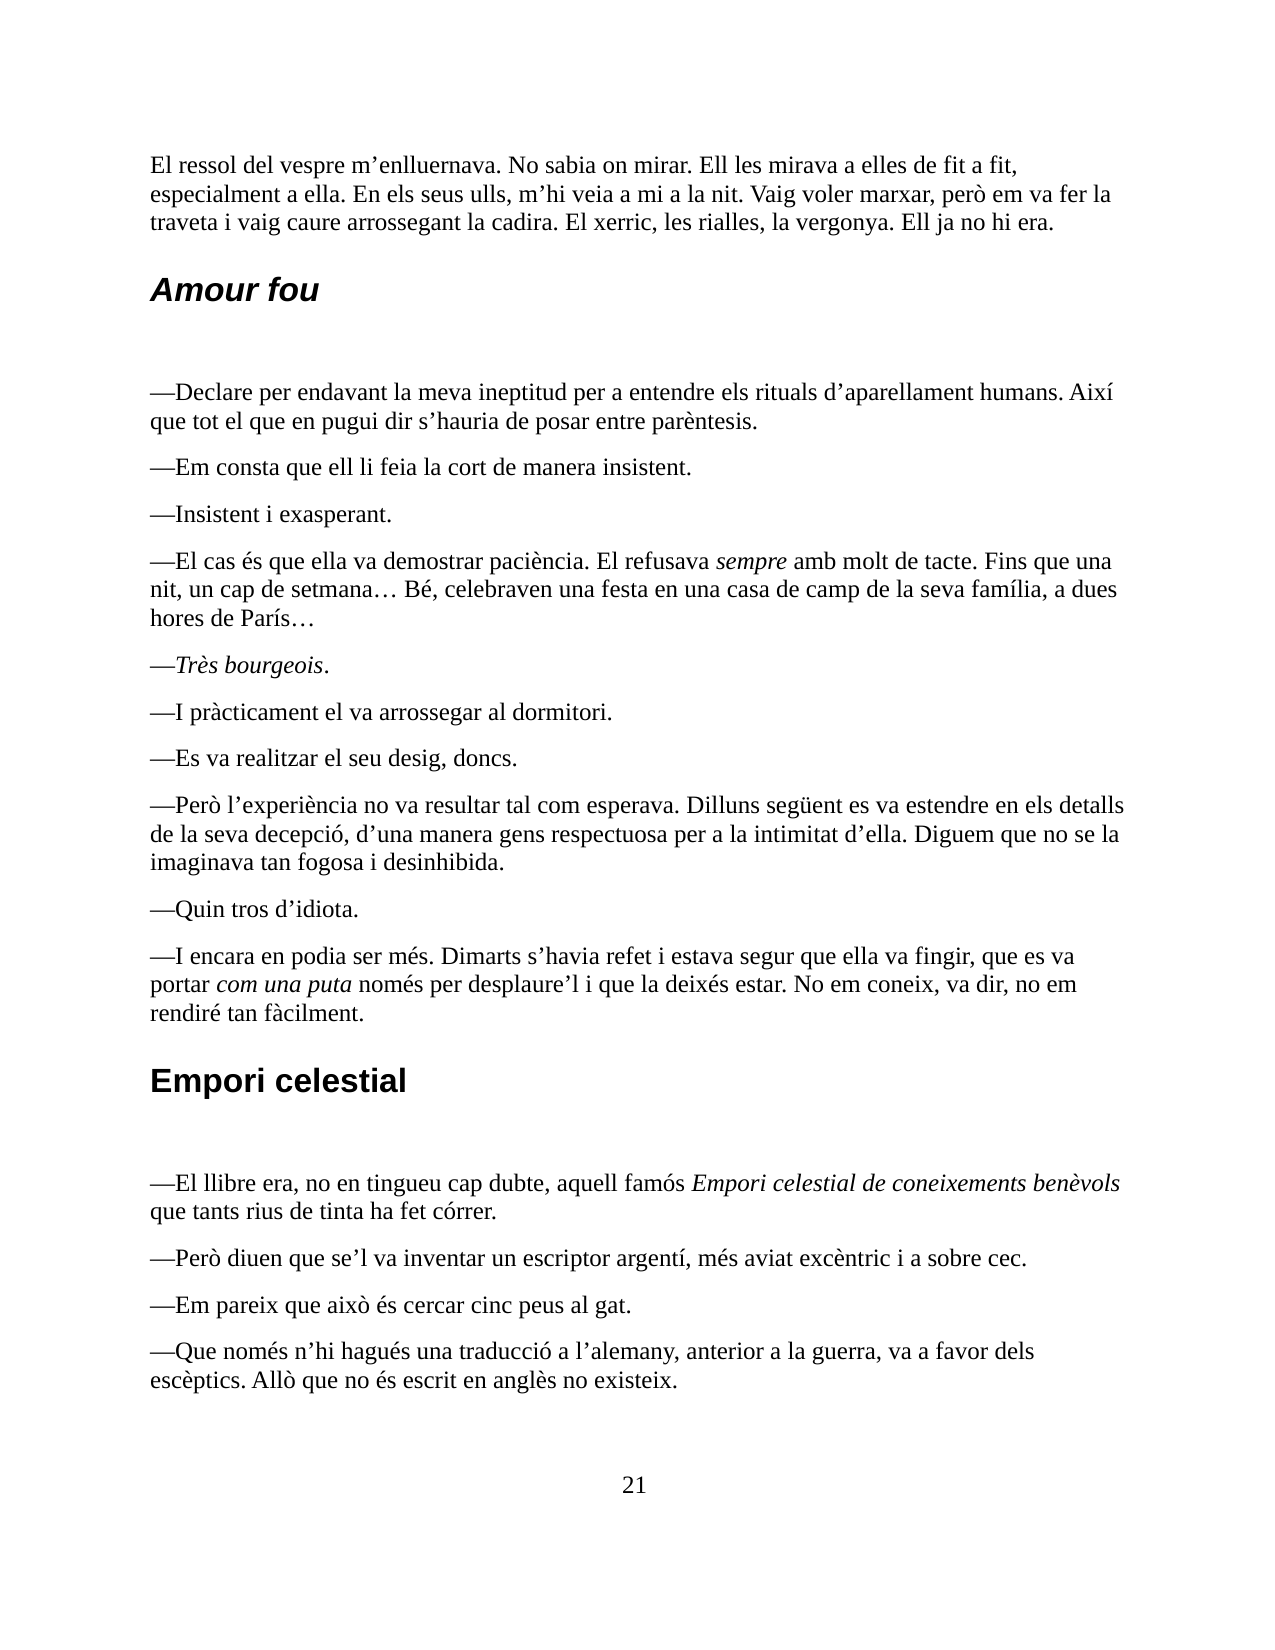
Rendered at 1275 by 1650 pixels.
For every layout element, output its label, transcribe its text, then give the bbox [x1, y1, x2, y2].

text —I pràcticament el va arrossegar al dormitori. [150, 697, 1125, 725]
subtitle Amour fou [150, 270, 1125, 309]
text —Que només n’hi hagués una traducció a l’alemany, anterior a la guerra, va a favor dels escèptics. Allò que no és escrit en anglès no existeix. [150, 1336, 1125, 1394]
text El ressol del vespre m’enlluernava. No sabia on mirar. Ell les mirava a elles de fit a fit, especialment a ella. En els seus ulls, m’hi veia a mi a la nit. Vaig voler marxar, però em va fer la traveta i vaig caure arrossegant la cadira. El xerric, les rialles, la vergonya. Ell ja no hi era. [150, 150, 1125, 236]
text —I encara en podia ser més. Dimarts s’havia refet i estava segur que ella va fingir, que es va portar com una puta només per desplaure’l i que la deixés estar. No em coneix, va dir, no em rendiré tan fàcilment. [150, 941, 1125, 1027]
text —Em pareix que això és cercar cinc peus al gat. [150, 1290, 1125, 1318]
text —Es va realitzar el seu desig, doncs. [150, 743, 1125, 772]
text —Em consta que ell li feia la cort de manera insistent. [150, 452, 1125, 481]
subtitle Empori celestial [150, 1061, 1125, 1099]
text —Très bourgeois. [150, 650, 1125, 679]
text —Però l’experiència no va resultar tal com esperava. Dilluns següent es va estendre en els detalls de la seva decepció, d’una manera gens respectuosa per a la intimitat d’ella. Diguem que no se la imaginava tan fogosa i desinhibida. [150, 790, 1125, 876]
text —Insistent i exasperant. [150, 499, 1125, 528]
text —El llibre era, no en tingueu cap dubte, aquell famós Empori celestial de coneixements benèvols que tants rius de tinta ha fet córrer. [150, 1168, 1125, 1225]
text —Però diuen que se’l va inventar un escriptor argentí, més aviat excèntric i a sobre cec. [150, 1243, 1125, 1272]
text —El cas és que ella va demostrar paciència. El refusava sempre amb molt de tacte. Fins que una nit, un cap de setmana… Bé, celebraven una festa en una casa de camp de la seva família, a dues hores de París… [150, 546, 1125, 632]
text —Declare per endavant la meva ineptitud per a entendre els rituals d’aparellament humans. Així que tot el que en pugui dir s’hauria de posar entre parèntesis. [150, 377, 1125, 434]
text —Quin tros d’idiota. [150, 894, 1125, 923]
